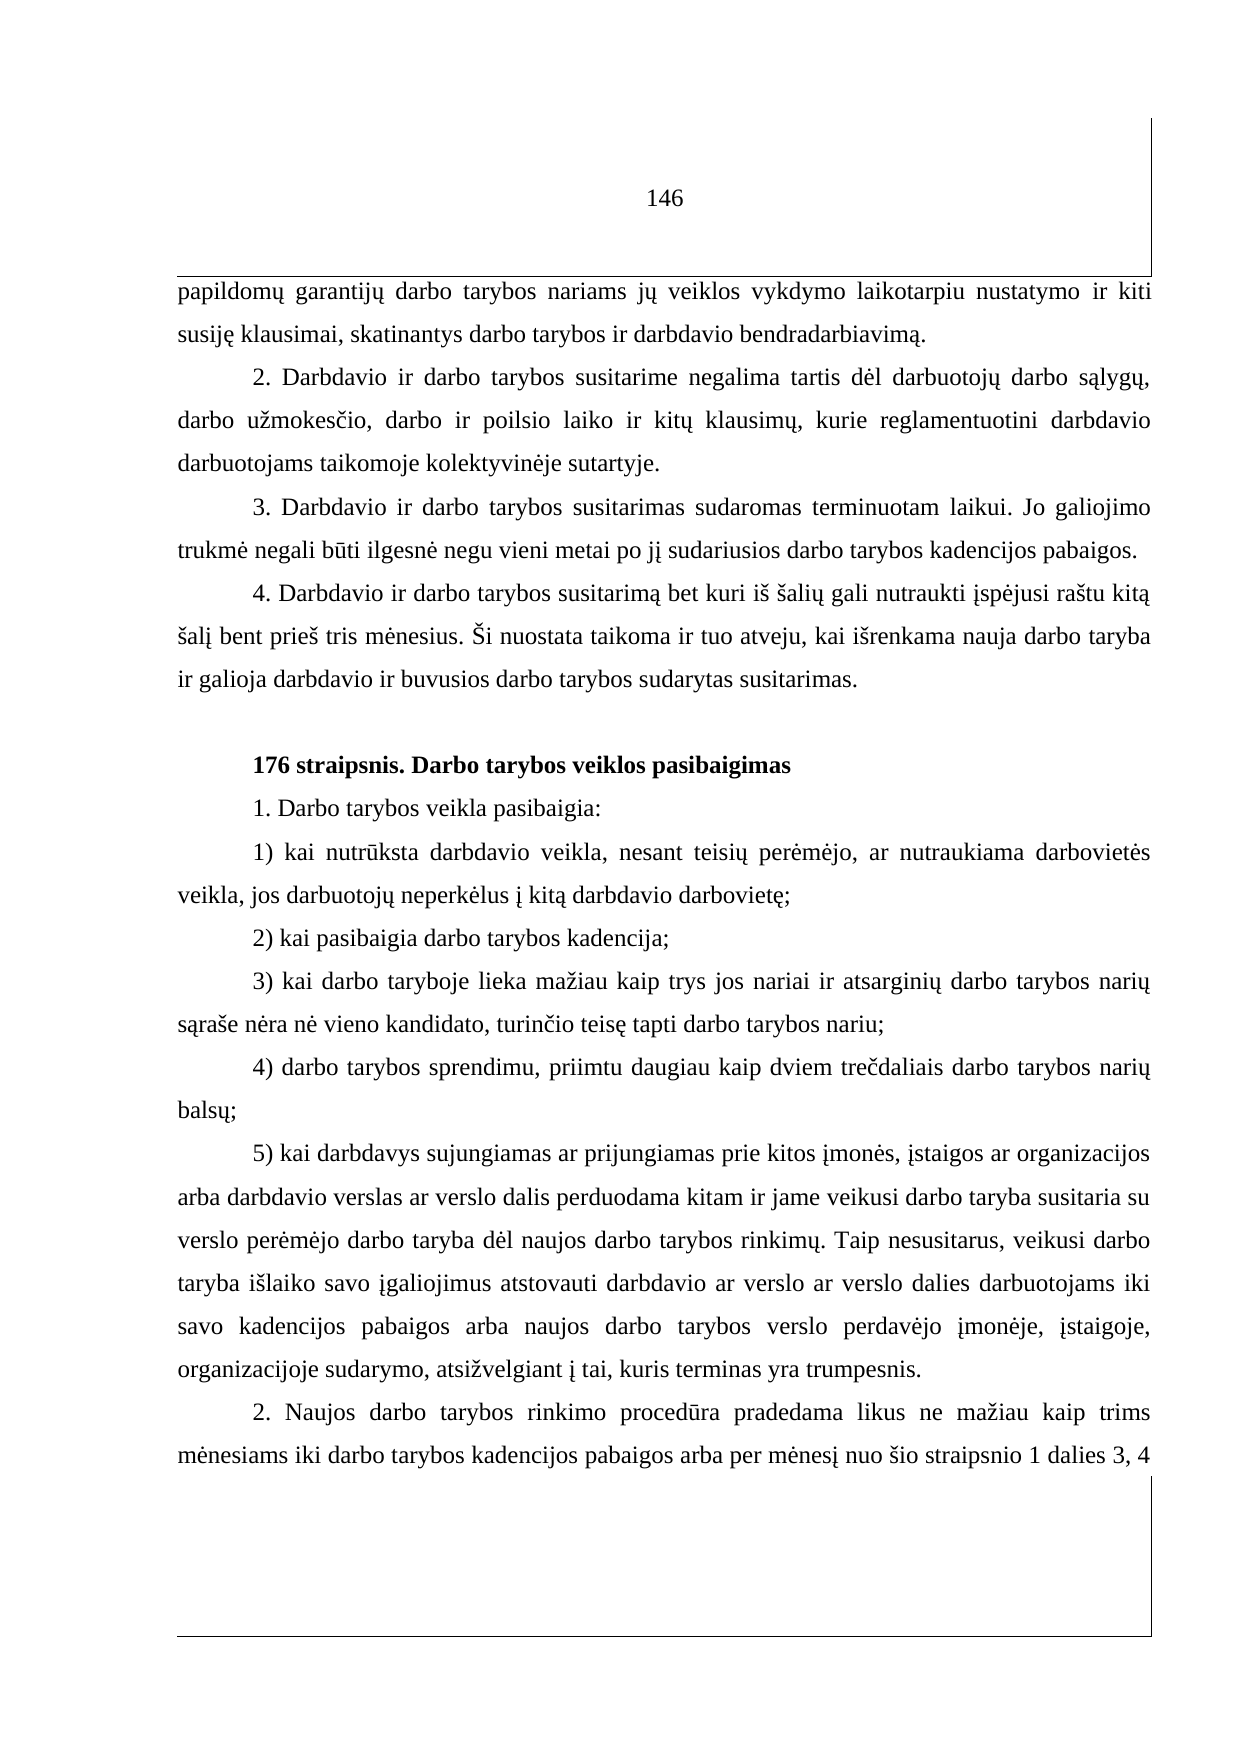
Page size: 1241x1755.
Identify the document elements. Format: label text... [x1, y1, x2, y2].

text 5) kai darbdavys sujungiamas ar prijungiamas prie kitos įmonės, įstaigos ar organizacijos arba darbdavio verslas ar verslo dalis perduodama kitam ir jame veikusi darbo taryba susitaria su verslo perėmėjo darbo taryba dėl naujos darbo tarybos rinkimų. Taip nesusitarus, veikusi darbo taryba išlaiko savo įgaliojimus atstovauti darbdavio ar verslo ar verslo dalies darbuotojams iki savo kadencijos pabaigos arba naujos darbo tarybos verslo perdavėjo įmonėje, įstaigoje, organizacijoje sudarymo, atsižvelgiant į tai, kuris terminas yra trumpesnis. [177, 1138, 1152, 1383]
subtitle 176 straipsnis. Darbo tarybos veiklos pasibaigimas [177, 750, 1152, 779]
text 2. Darbdavio ir darbo tarybos susitarime negalima tartis dėl darbuotojų darbo sąlygų, darbo užmokesčio, darbo ir poilsio laiko ir kitų klausimų, kurie reglamentuotini darbdavio darbuotojams taikomoje kolektyvinėje sutartyje. [177, 362, 1152, 477]
text 1) kai nutrūksta darbdavio veikla, nesant teisių perėmėjo, ar nutraukiama darbovietės veikla, jos darbuotojų neperkėlus į kitą darbdavio darbovietę; [177, 837, 1152, 908]
text 3. Darbdavio ir darbo tarybos susitarimas sudaromas terminuotam laikui. Jo galiojimo trukmė negali būti ilgesnė negu vieni metai po jį sudariusios darbo tarybos kadencijos pabaigos. [177, 492, 1152, 563]
text 1. Darbo tarybos veikla pasibaigia: [177, 793, 1152, 822]
text 2) kai pasibaigia darbo tarybos kadencija; [177, 923, 1152, 952]
text 4. Darbdavio ir darbo tarybos susitarimą bet kuri iš šalių gali nutraukti įspėjusi raštu kitą šalį bent prieš tris mėnesius. Ši nuostata taikoma ir tuo atveju, kai išrenkama nauja darbo taryba ir galioja darbdavio ir buvusios darbo tarybos sudarytas susitarimas. [177, 578, 1152, 693]
text 2. Naujos darbo tarybos rinkimo procedūra pradedama likus ne mažiau kaip trims mėnesiams iki darbo tarybos kadencijos pabaigos arba per mėnesį nuo šio straipsnio 1 dalies 3, 4 [177, 1397, 1152, 1469]
text papildomų garantijų darbo tarybos nariams jų veiklos vykdymo laikotarpiu nustatymo ir kiti susiję klausimai, skatinantys darbo tarybos ir darbdavio bendradarbiavimą. [177, 276, 1152, 348]
text 4) darbo tarybos sprendimu, priimtu daugiau kaip dviem trečdaliais darbo tarybos narių balsų; [177, 1052, 1152, 1124]
text 3) kai darbo taryboje lieka mažiau kaip trys jos nariai ir atsarginių darbo tarybos narių sąraše nėra nė vieno kandidato, turinčio teisę tapti darbo tarybos nariu; [177, 966, 1152, 1038]
